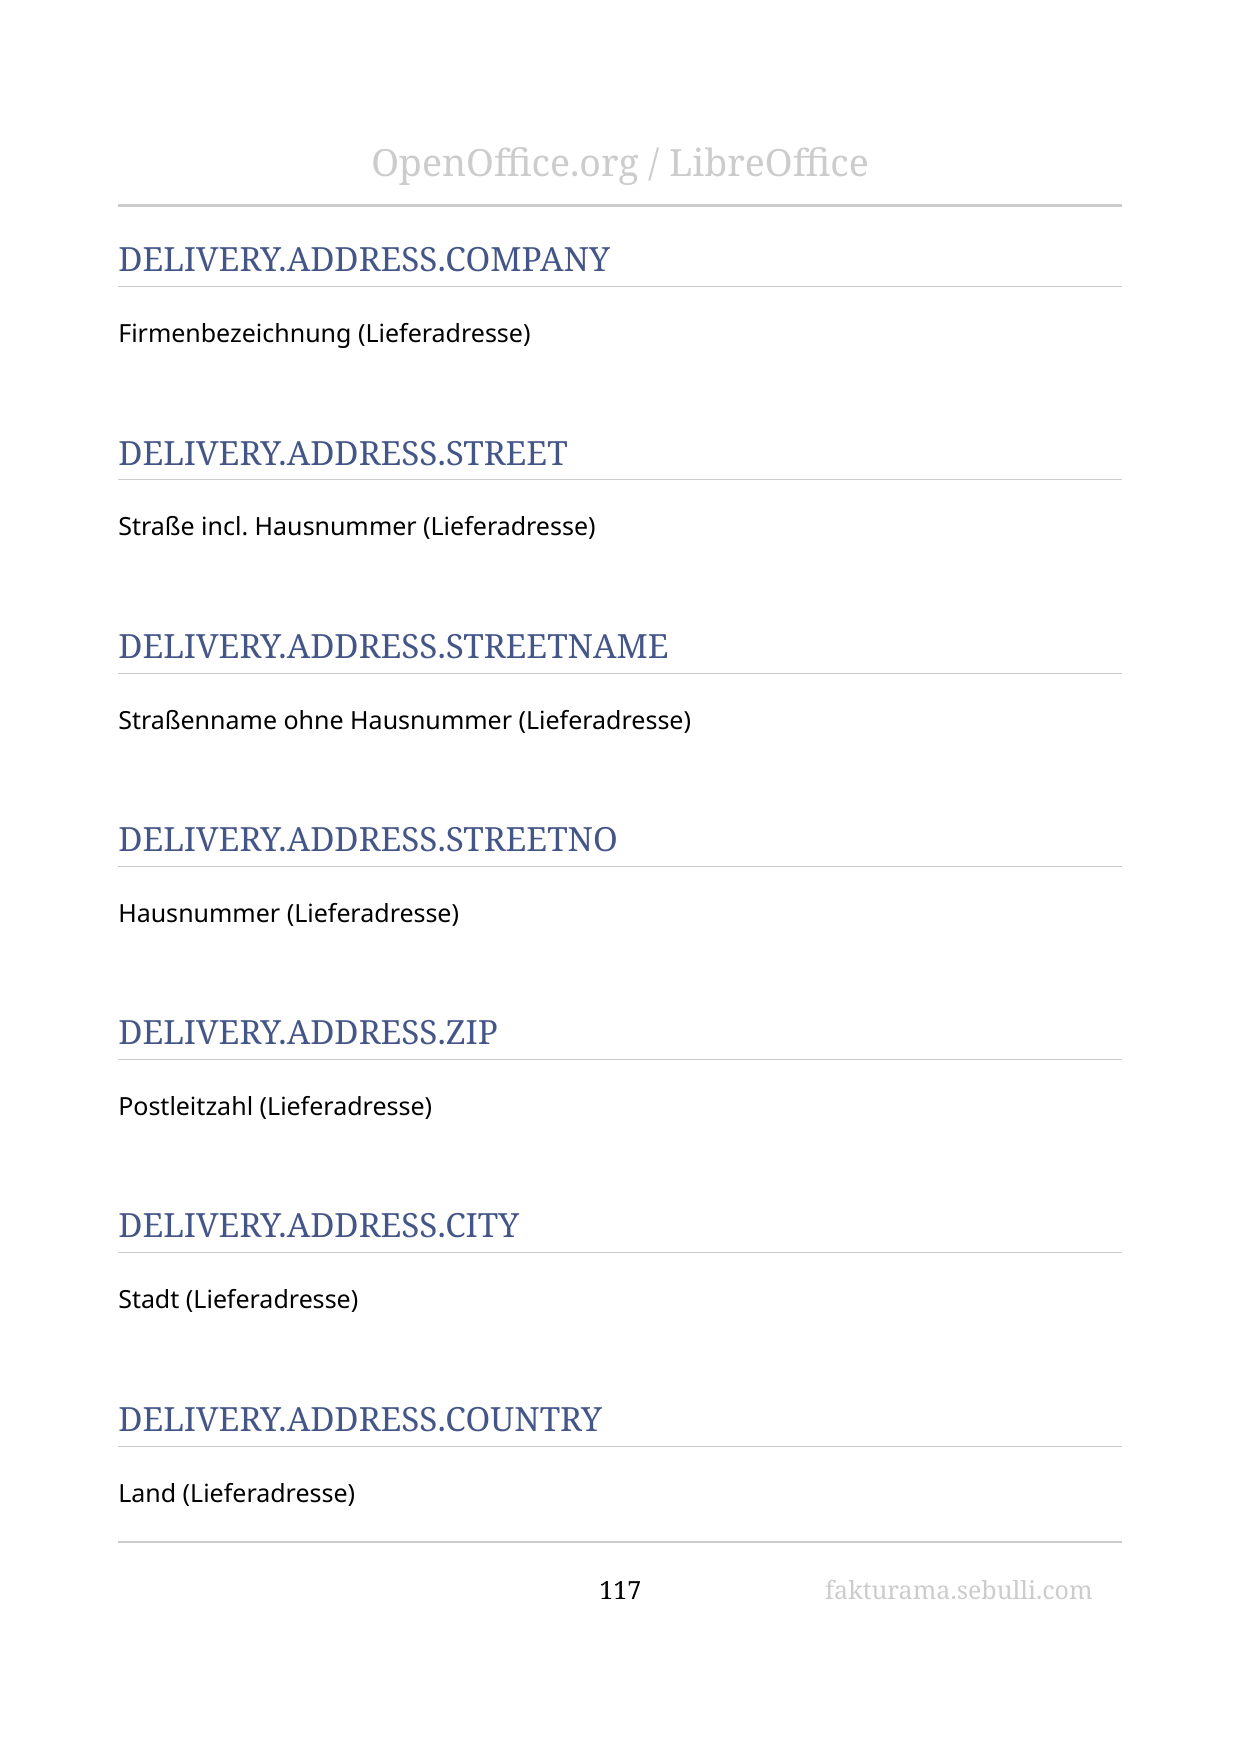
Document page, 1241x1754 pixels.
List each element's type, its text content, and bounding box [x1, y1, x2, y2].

text Firmenbezeichnung (Lieferadresse) [118, 316, 1122, 350]
subtitle DELIVERY.ADDRESS.COMPANY [118, 236, 1122, 286]
subtitle DELIVERY.ADDRESS.STREET [118, 429, 1122, 479]
text Straßenname ohne Hausnummer (Lieferadresse) [118, 702, 1122, 736]
subtitle DELIVERY.ADDRESS.STREETNO [118, 816, 1122, 866]
text Postleitzahl (Lieferadresse) [118, 1089, 1122, 1123]
text Stadt (Lieferadresse) [118, 1282, 1122, 1316]
subtitle DELIVERY.ADDRESS.CITY [118, 1202, 1122, 1252]
text Hausnummer (Lieferadresse) [118, 896, 1122, 929]
subtitle DELIVERY.ADDRESS.ZIP [118, 1009, 1122, 1059]
text Land (Lieferadresse) [118, 1475, 1122, 1509]
subtitle DELIVERY.ADDRESS.COUNTRY [118, 1396, 1122, 1446]
text Straße incl. Hausnummer (Lieferadresse) [118, 509, 1122, 543]
subtitle DELIVERY.ADDRESS.STREETNAME [118, 623, 1122, 673]
